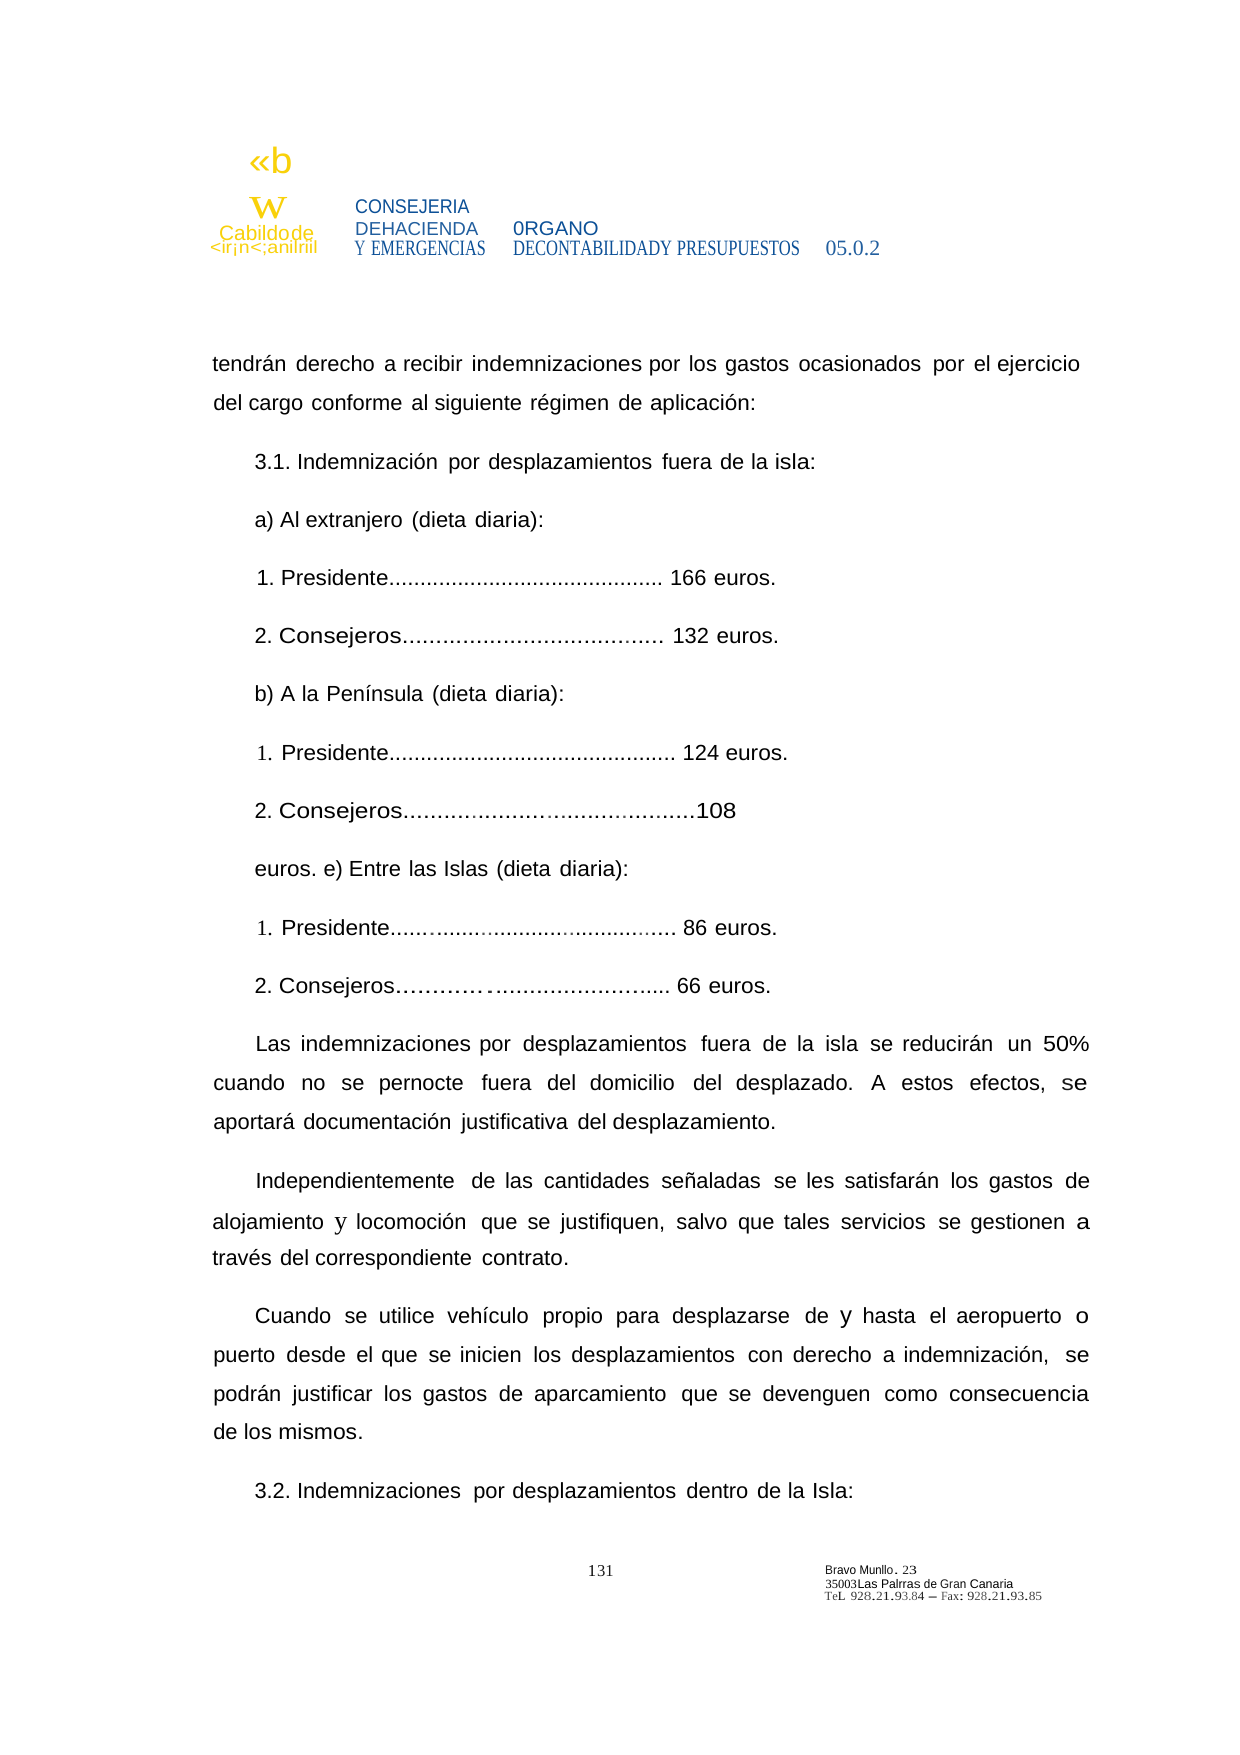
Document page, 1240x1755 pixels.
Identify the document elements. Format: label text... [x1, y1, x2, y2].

text 1. Presidente.............................................. 124 euros. [256, 739, 1240, 765]
text 35003Las Palrras de Gran Canaria [825, 1579, 1240, 1591]
text 3.2. Indemnizaciones por desplazamientos dentro de la Isla: [254, 1478, 1240, 1502]
text a) Al extranjero (dieta diaria): [254, 507, 1240, 532]
text Las indemnizaciones por desplazamientos fuera de la isla se reducirán un 50% cuando no se pernocte fuera del domicilio del desplazado. A estos efectos, se aportará documentación justificativa del desplazamiento. [213, 1031, 1090, 1134]
text TeL 928.21.93.84 - Fax: 928.21.93.85 [824, 1591, 1240, 1603]
text 2. Consejeros....................................... 132 euros. b) A la Península (dieta diaria): [254, 623, 782, 706]
text 3.1. Indemnización por desplazamientos fuera de la isla: [254, 448, 1240, 474]
text 1. Presidente............................................ 166 euros. [256, 565, 1240, 590]
text 2. Consejeros...........................................108 euros. e) Entre las Islas (dieta diaria): [254, 798, 795, 881]
text Independientemente de las cantidades señaladas se les satisfarán los gastos de alojamiento y locomoción que se justifiquen, salvo que tales servicios se gestionen a través del correspondiente contrato. [212, 1168, 1090, 1270]
text 1. Presidente............................................. 86 euros. [256, 915, 1240, 940]
text 131 Bravo Munllo. 23 [588, 1561, 1240, 1579]
text Cuando se utilice vehículo propio para desplazarse de y hasta el aeropuerto o puerto desde el que se inicien los desplazamientos con derecho a indemnización, se podrán justificar los gastos de aparcamiento que se devenguen como consecuencia de los mismos. [213, 1301, 1090, 1444]
text 2. Consejeros....................................... 66 euros. [254, 973, 1240, 998]
text tendrán derecho a recibir indemnizaciones por los gastos ocasionados por el ejercicio del cargo conforme al siguiente régimen de aplicación: [212, 351, 1086, 415]
